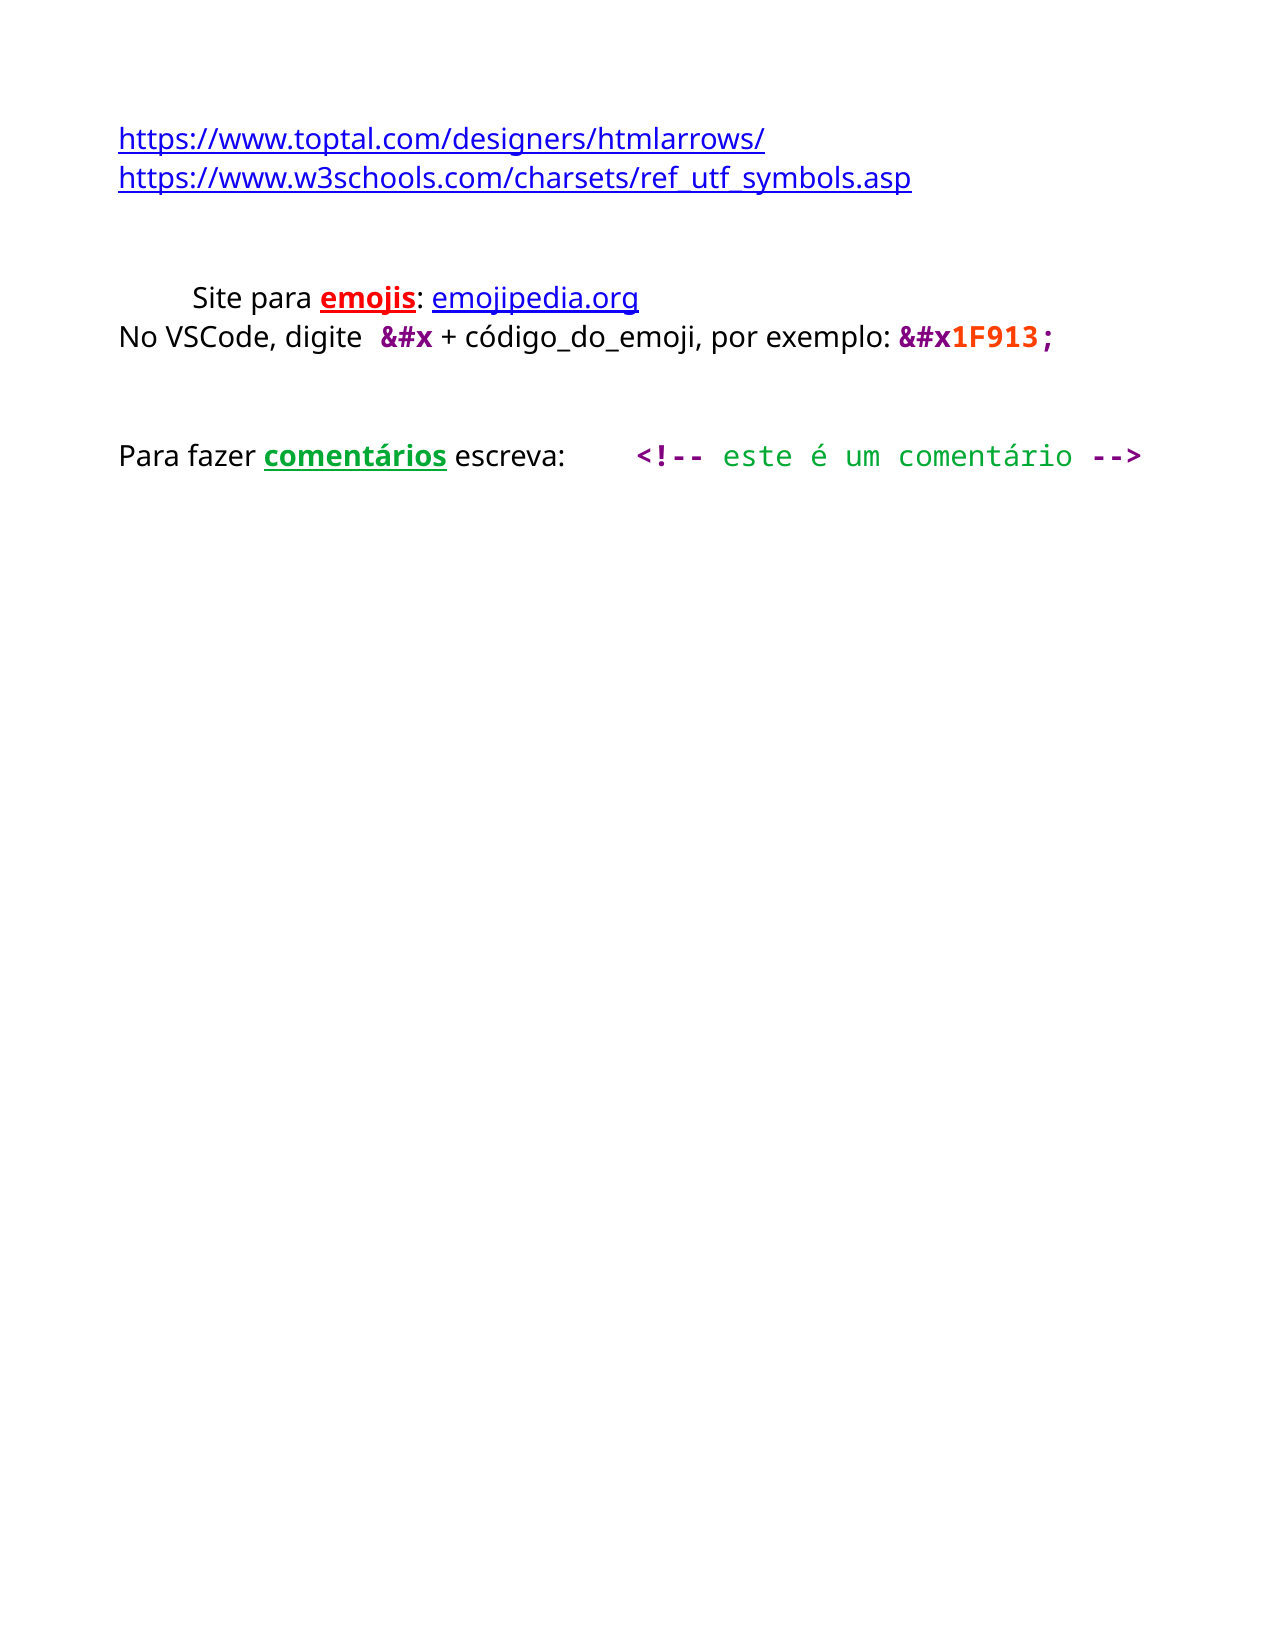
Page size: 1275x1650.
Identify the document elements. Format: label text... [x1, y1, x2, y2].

text https://www.w3schools.com/charsets/ref_utf_symbols.asp [118, 158, 1198, 197]
text https://www.toptal.com/designers/htmlarrows/ [118, 118, 1198, 158]
text Para fazer comentários escreva: <!-- este é um comentário --> [118, 436, 1198, 475]
text Site para emojis: emojipedia.org [118, 277, 1198, 317]
text No VSCode, digite &#x + código_do_emoji, por exemplo: &#x1F913; [118, 317, 1198, 356]
